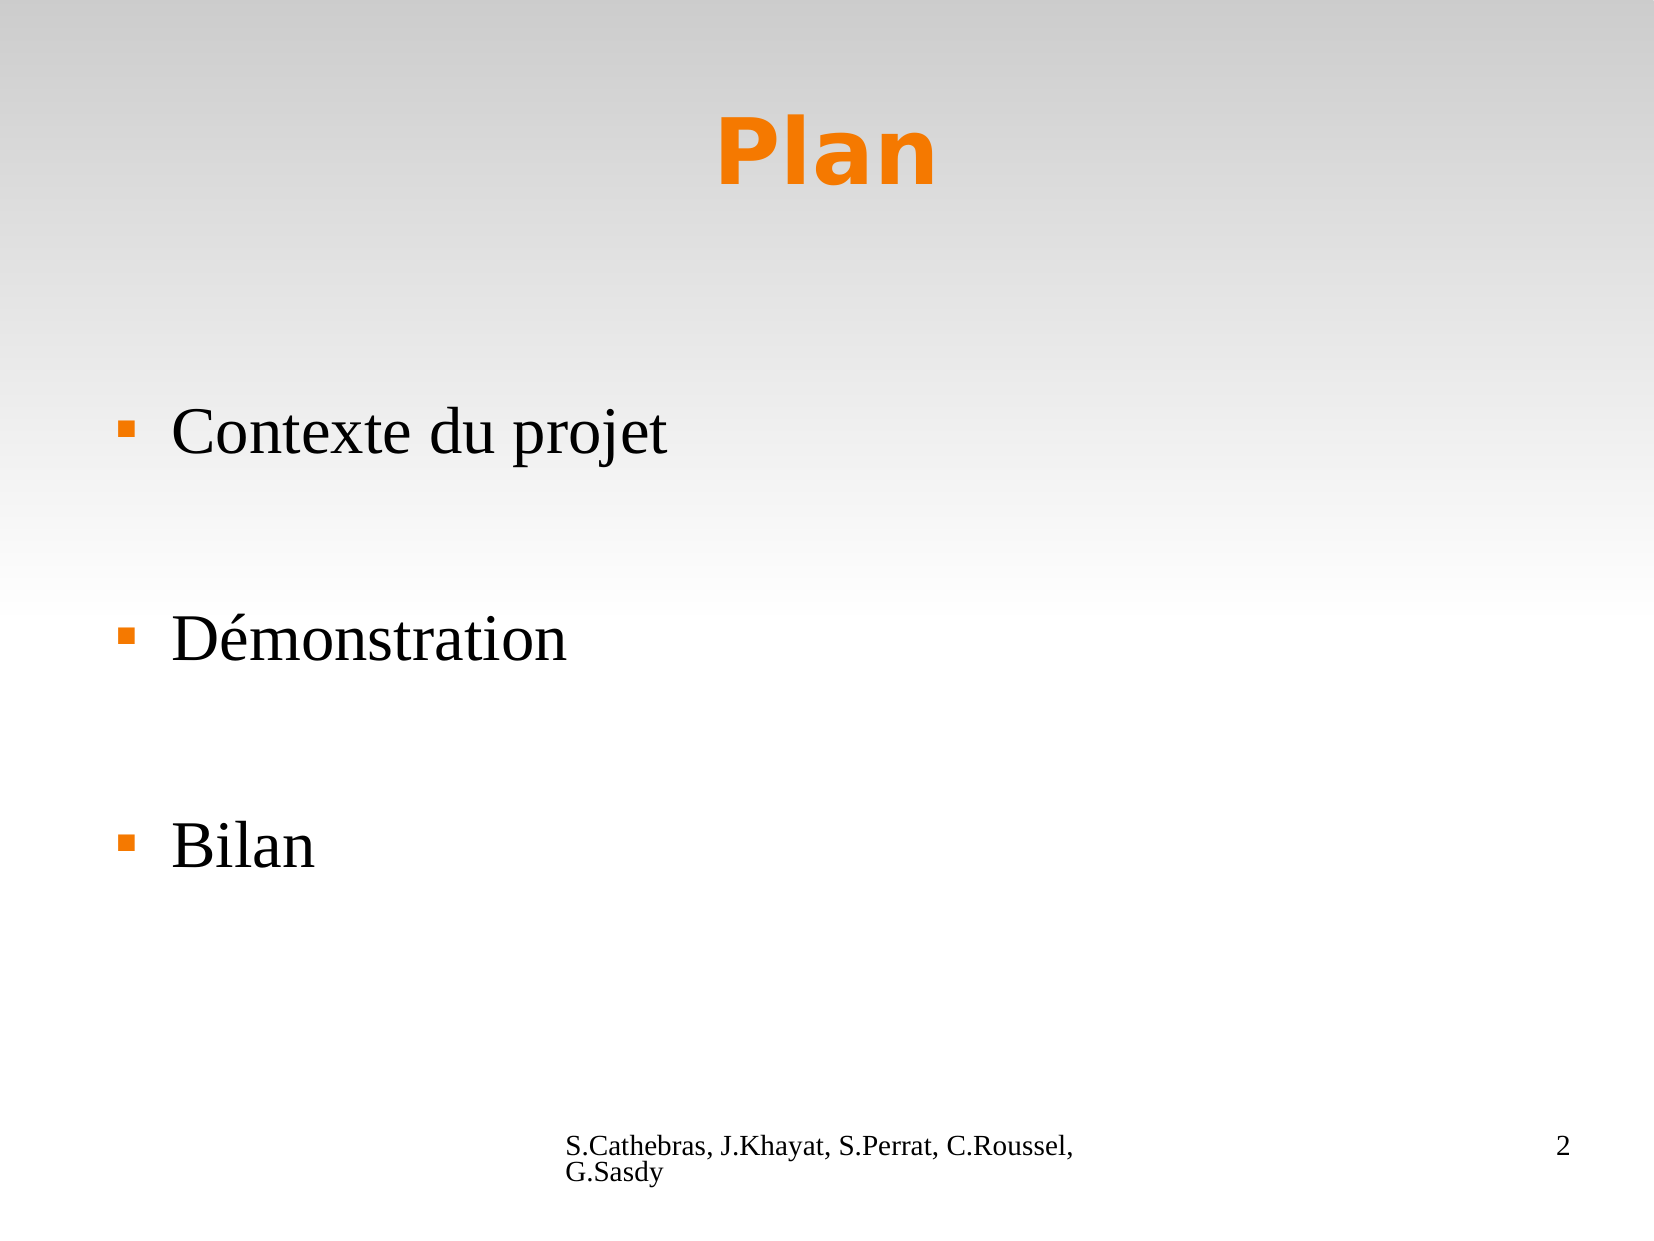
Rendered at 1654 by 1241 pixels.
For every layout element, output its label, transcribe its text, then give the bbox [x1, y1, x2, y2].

title Plan [82, 49, 1571, 257]
list Contexte du projet Démonstration Bilan [82, 290, 1571, 1109]
